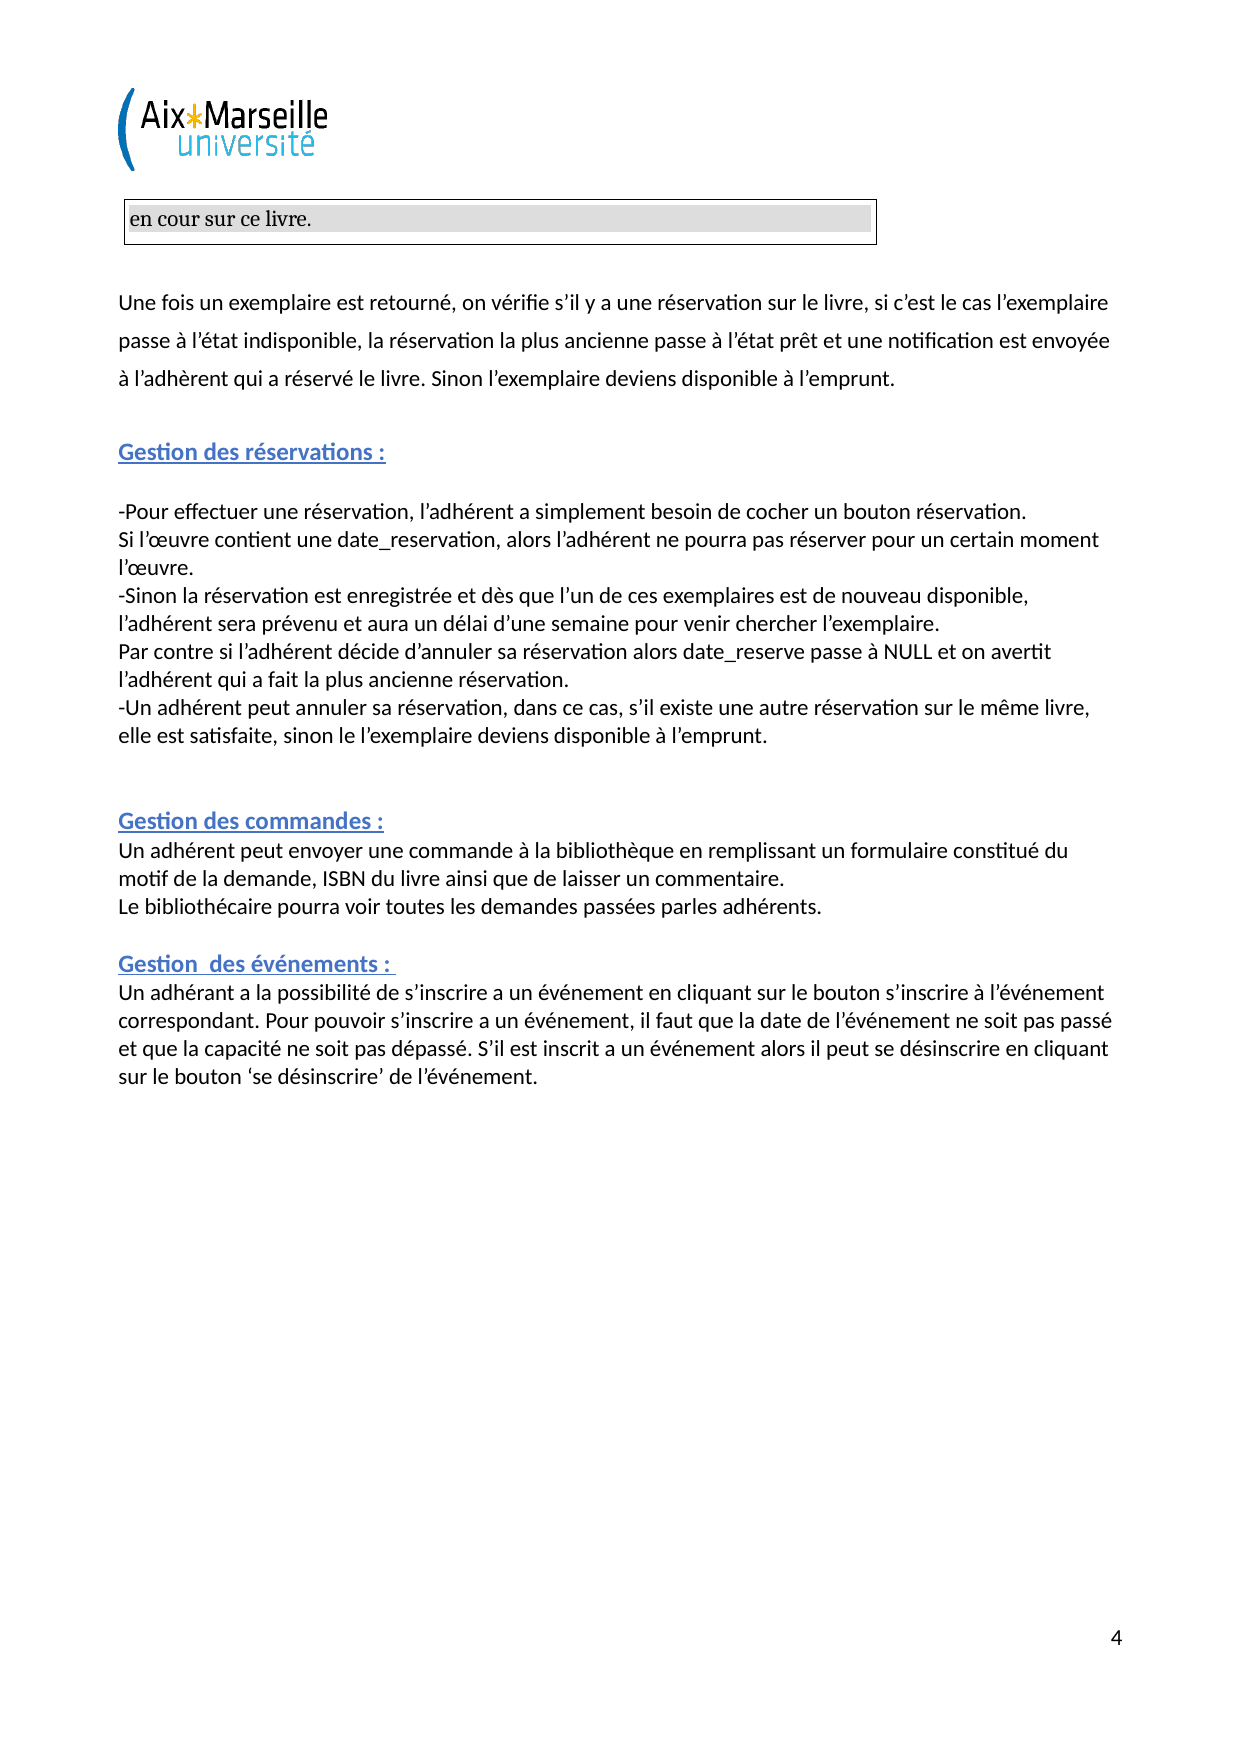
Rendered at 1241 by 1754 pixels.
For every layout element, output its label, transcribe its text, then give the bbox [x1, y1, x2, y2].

text Gestion des événements : [118, 948, 1122, 978]
text Si l’œuvre contient une date_reservation, alors l’adhérent ne pourra pas réserver pour un certain moment l’œuvre. [118, 525, 1122, 581]
text Un adhérant a la possibilité de s’inscrire a un événement en cliquant sur le bouton s’inscrire à l’événement correspondant. Pour pouvoir s’inscrire a un événement, il faut que la date de l’événement ne soit pas passé et que la capacité ne soit pas dépassé. S’il est inscrit a un événement alors il peut se désinscrire en cliquant sur le bouton ‘se désinscrire’ de l’événement. [118, 978, 1122, 1090]
text Par contre si l’adhérent décide d’annuler sa réservation alors date_reserve passe à NULL et on avertit l’adhérent qui a fait la plus ancienne réservation. [118, 637, 1122, 693]
text Le bibliothécaire pourra voir toutes les demandes passées parles adhérents. [118, 892, 1122, 920]
table_cell en cour sur ce livre. [125, 200, 876, 244]
text Gestion des réservations : [118, 436, 1122, 466]
text Un adhérent peut envoyer une commande à la bibliothèque en remplissant un formulaire constitué du motif de la demande, ISBN du livre ainsi que de laisser un commentaire. [118, 836, 1122, 892]
text Une fois un exemplaire est retourné, on vérifie s’il y a une réservation sur le livre, si c’est le cas l’exemplaire passe à l’état indisponible, la réservation la plus ancienne passe à l’état prêt et une notification est envoyée à l’adhèrent qui a réservé le livre. Sinon l’exemplaire deviens disponible à l’emprunt. [118, 288, 1122, 392]
text -Sinon la réservation est enregistrée et dès que l’un de ces exemplaires est de nouveau disponible, l’adhérent sera prévenu et aura un délai d’une semaine pour venir chercher l’exemplaire. [118, 581, 1122, 637]
picture [118, 88, 327, 171]
text Gestion des commandes : [118, 805, 1122, 836]
text -Pour effectuer une réservation, l’adhérent a simplement besoin de cocher un bouton réservation. [118, 497, 1122, 525]
text -Un adhérent peut annuler sa réservation, dans ce cas, s’il existe une autre réservation sur le même livre, elle est satisfaite, sinon le l’exemplaire deviens disponible à l’emprunt. [118, 693, 1122, 749]
